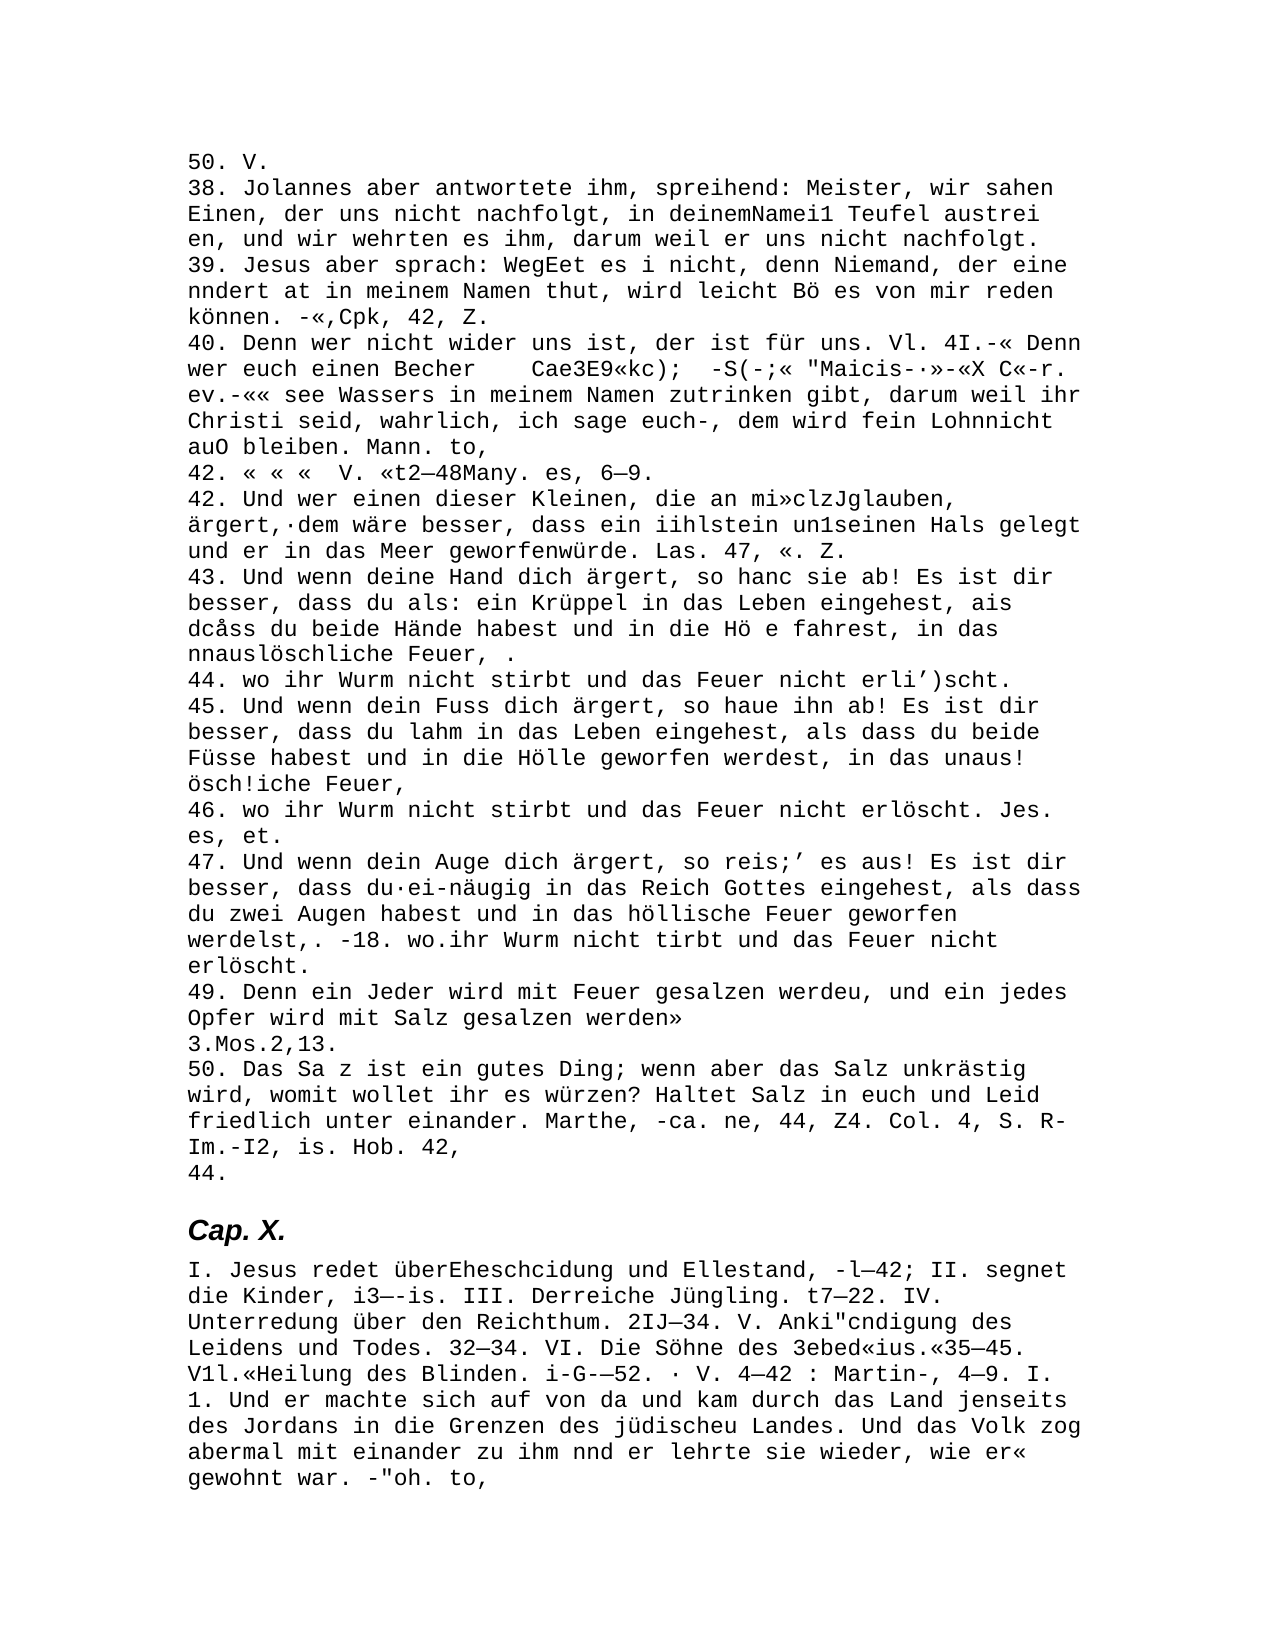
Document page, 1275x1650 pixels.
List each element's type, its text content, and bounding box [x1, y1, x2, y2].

text 42. « « « V. «t2—48Many. es, 6—9. [187, 461, 1087, 487]
text 44. wo ihr Wurm nicht stirbt und das Feuer nicht erli’)scht. [187, 669, 1087, 695]
text 45. Und wenn dein Fuss dich ärgert, so haue ihn ab! Es ist dir besser, dass du lahm in das Leben eingehest, als dass du beide Füsse habest und in die Hölle geworfen werdest, in das unaus!ösch!iche Feuer, [187, 695, 1087, 798]
subtitle Cap. X. [187, 1212, 1087, 1246]
text 42. Und wer einen dieser Kleinen, die an mi»clzJglauben, ärgert,·dem wäre besser, dass ein iihlstein un1seinen Hals gelegt und er in das Meer geworfenwürde. Las. 47, «. Z. [187, 487, 1087, 565]
text 43. Und wenn deine Hand dich ärgert, so hanc sie ab! Es ist dir besser, dass du als: ein Krüppel in das Leben eingehest, ais dcåss du beide Hände habest und in die Hö e fahrest, in das nnauslöschliche Feuer, . [187, 565, 1087, 669]
text 49. Denn ein Jeder wird mit Feuer gesalzen werdeu, und ein jedes Opfer wird mit Salz gesalzen werden» [187, 980, 1087, 1032]
text 50. V. [187, 150, 1087, 176]
text 50. Das Sa z ist ein gutes Ding; wenn aber das Salz unkrästig wird, womit wollet ihr es würzen? Haltet Salz in euch und Leid friedlich unter einander. Marthe, -ca. ne, 44, Z4. Col. 4, S. R-Im.-I2, is. Hob. 42, [187, 1058, 1087, 1162]
text 1. Und er machte sich auf von da und kam durch das Land jenseits des Jordans in die Grenzen des jüdischeu Landes. Und das Volk zog abermal mit einander zu ihm nnd er lehrte sie wieder, wie er« gewohnt war. -"oh. to, [187, 1388, 1087, 1492]
text 39. Jesus aber sprach: WegEet es i nicht, denn Niemand, der eine nndert at in meinem Namen thut, wird leicht Bö es von mir reden können. -«,Cpk, 42, Z. [187, 254, 1087, 332]
text 44. [187, 1162, 1087, 1187]
text I. Jesus redet überEheschcidung und Ellestand, -l—42; II. segnet die Kinder, i3—-is. III. Derreiche Jüngling. t7—22. IV. Unterredung über den Reichthum. 2IJ—34. V. Anki"cndigung des Leidens und Todes. 32—34. VI. Die Söhne des 3ebed«ius.«35—45. V1l.«Heilung des Blinden. i-G-—52. · V. 4—42 : Martin-, 4—9. I. [187, 1258, 1087, 1388]
text 40. Denn wer nicht wider uns ist, der ist für uns. Vl. 4I.-« Denn wer euch einen Becher Cae3E9«kc); -S(-;« "Maicis-·»-«X C«-r. ev.-«« see Wassers in meinem Namen zutrinken gibt, darum weil ihr Christi seid, wahrlich, ich sage euch-, dem wird fein Lohnnicht auO bleiben. Mann. to, [187, 332, 1087, 461]
text 46. wo ihr Wurm nicht stirbt und das Feuer nicht erlöscht. Jes. es, et. [187, 798, 1087, 850]
text 3.Mos.2,13. [187, 1032, 1087, 1058]
text 38. Jolannes aber antwortete ihm, spreihend: Meister, wir sahen Einen, der uns nicht nachfolgt, in deinemNamei1 Teufel austrei en, und wir wehrten es ihm, darum weil er uns nicht nachfolgt. [187, 176, 1087, 254]
text 47. Und wenn dein Auge dich ärgert, so reis;’ es aus! Es ist dir besser, dass du·ei-näugig in das Reich Gottes eingehest, als dass du zwei Augen habest und in das höllische Feuer geworfen werdelst,. -18. wo.ihr Wurm nicht tirbt und das Feuer nicht erlöscht. [187, 850, 1087, 980]
